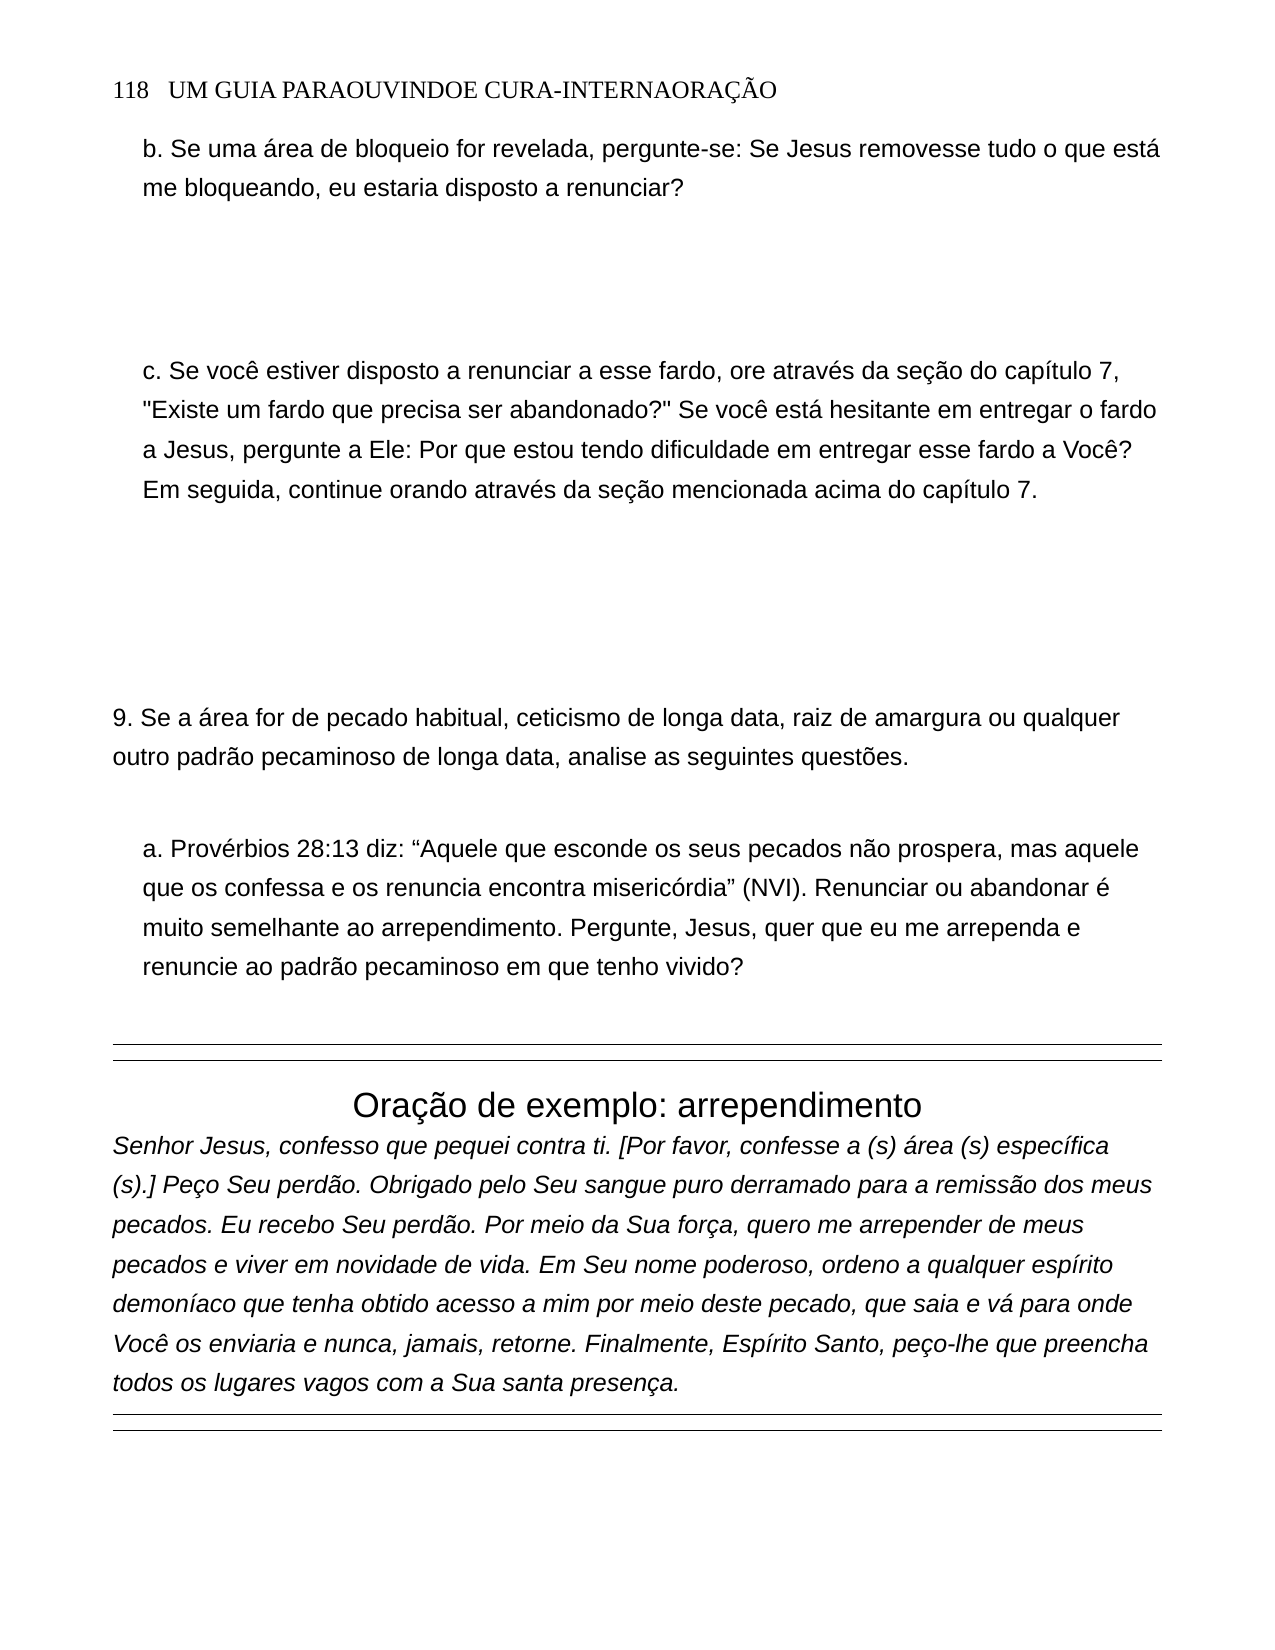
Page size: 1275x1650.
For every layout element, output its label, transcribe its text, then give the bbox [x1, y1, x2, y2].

text a. Provérbios 28:13 diz: “Aquele que esconde os seus pecados não prospera, mas aquele que os confessa e os renuncia encontra misericórdia” (NVI). Renunciar ou abandonar é muito semelhante ao arrependimento. Pergunte, Jesus, quer que eu me arrependa e renuncie ao padrão pecaminoso em que tenho vivido? [142, 833, 1162, 981]
subtitle Oração de exemplo: arrependimento [112, 1084, 1162, 1125]
text c. Se você estiver disposto a renunciar a esse fardo, ore através da seção do capítulo 7, "Existe um fardo que precisa ser abandonado?" Se você está hesitante em entregar o fardo a Jesus, pergunte a Ele: Por que estou tendo dificuldade em entregar esse fardo a Você? Em seguida, continue orando através da seção mencionada acima do capítulo 7. [142, 356, 1162, 503]
text Senhor Jesus, confesso que pequei contra ti. [Por favor, confesse a (s) área (s) específica (s).] Peço Seu perdão. Obrigado pelo Seu sangue puro derramado para a remissão dos meus pecados. Eu recebo Seu perdão. Por meio da Sua força, quero me arrepender de meus pecados e viver em novidade de vida. Em Seu nome poderoso, ordeno a qualquer espírito demoníaco que tenha obtido acesso a mim por meio deste pecado, que saia e vá para onde Você os enviaria e nunca, jamais, retorne. Finalmente, Espírito Santo, peço-lhe que preencha todos os lugares vagos com a Sua santa presença. [112, 1131, 1162, 1397]
text 9. Se a área for de pecado habitual, ceticismo de longa data, raiz de amargura ou qualquer outro padrão pecaminoso de longa data, analise as seguintes questões. [112, 703, 1162, 771]
text b. Se uma área de bloqueio for revelada, pergunte-se: Se Jesus removesse tudo o que está me bloqueando, eu estaria disposto a renunciar? [142, 134, 1162, 202]
